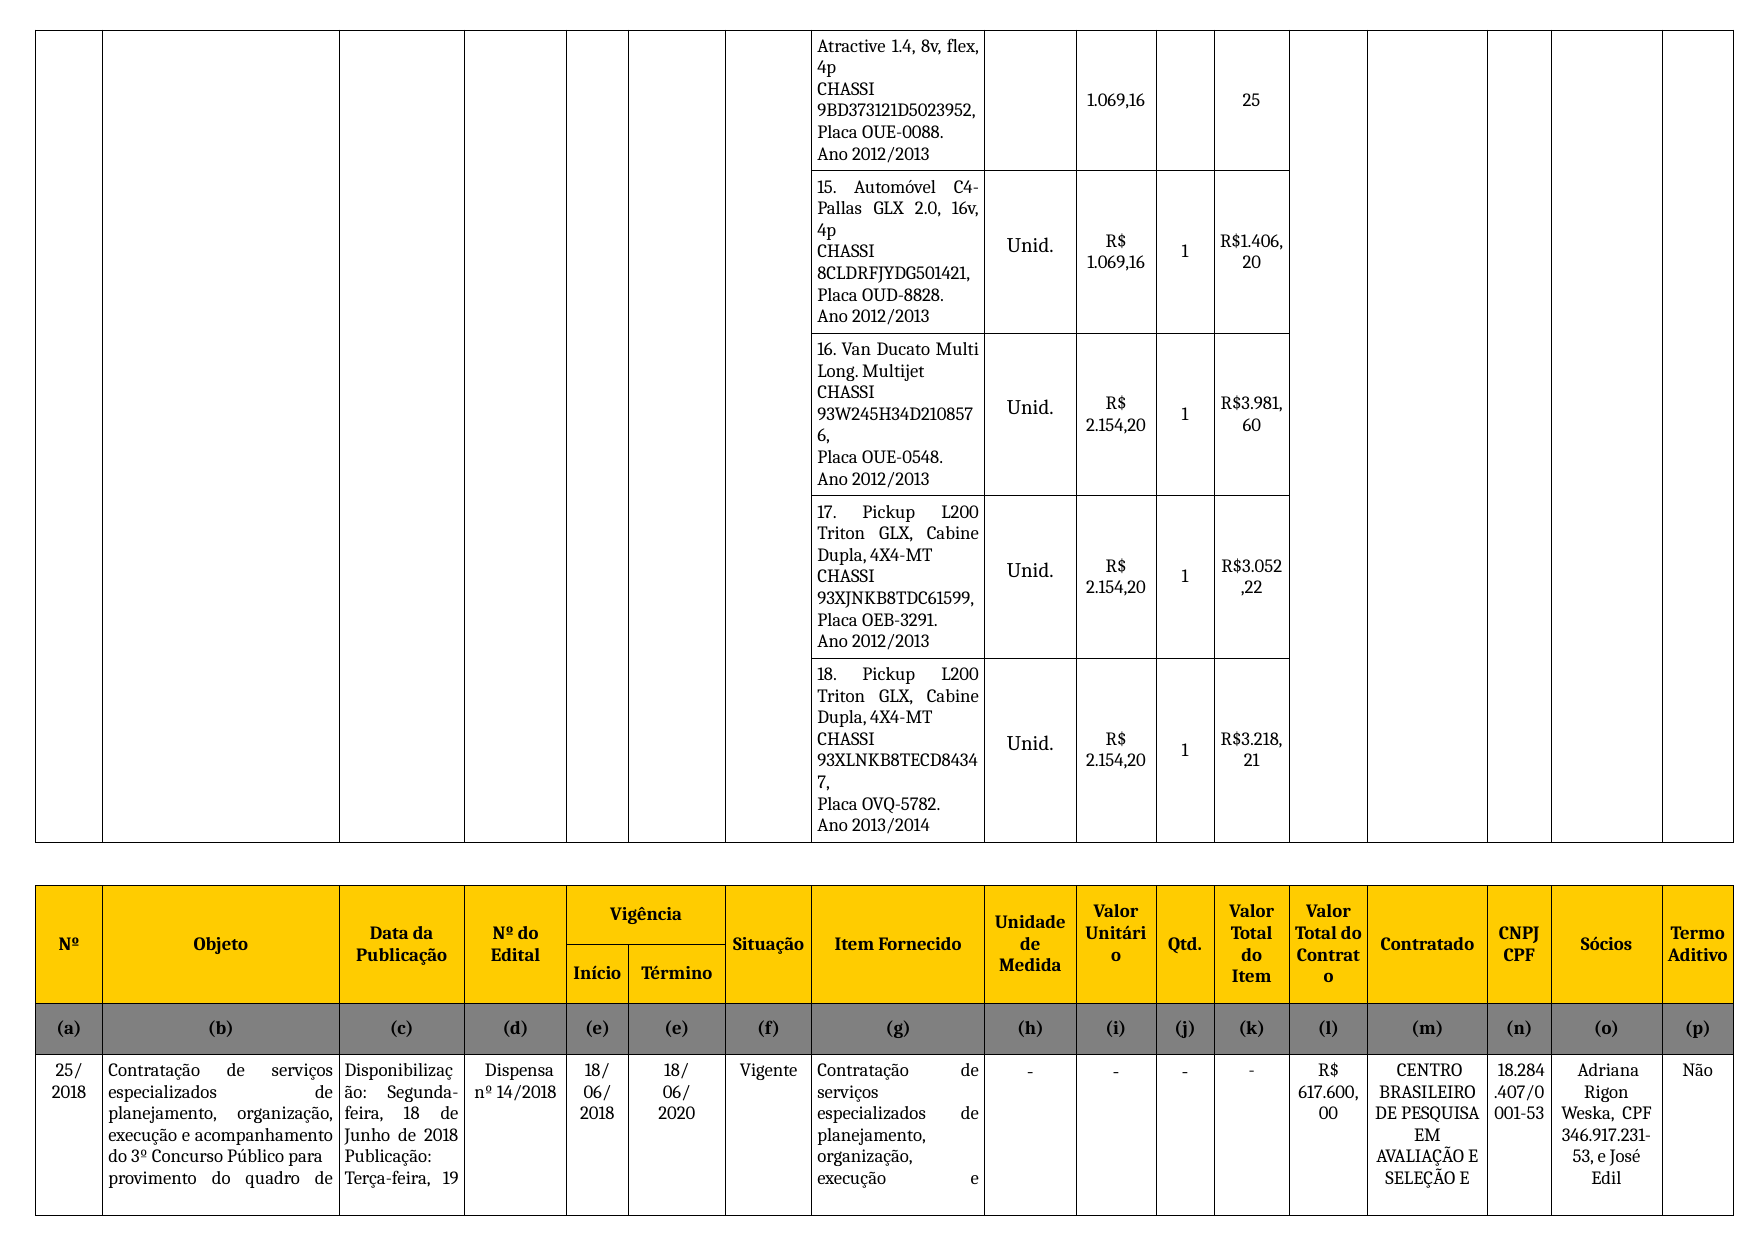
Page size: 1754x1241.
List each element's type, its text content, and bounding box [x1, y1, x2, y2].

table_cell (e) [629, 1004, 725, 1054]
table_cell Dispensa nº 14/2018 [465, 1055, 566, 1215]
table_header Nº do Edital [465, 886, 566, 1003]
table_cell (p) [1663, 1004, 1733, 1054]
table_cell Contratação de serviços especializados de planejamento, organização, execução e [812, 1055, 984, 1215]
table_header Qtd. [1157, 886, 1214, 1003]
table_cell (f) [726, 1004, 811, 1054]
table_cell [1368, 31, 1487, 842]
table_cell Início [567, 945, 628, 1003]
table_header Objeto [103, 886, 339, 1003]
table_cell R$ 2.154,20 [1077, 659, 1156, 842]
table_cell (l) [1290, 1004, 1367, 1054]
table_cell 1.069,16 [1077, 31, 1156, 170]
table_cell 25 [1215, 31, 1289, 170]
table_header Unidade de Medida [985, 886, 1076, 1003]
table_cell 1 [1157, 496, 1214, 658]
table_header Item Fornecido [812, 886, 984, 1003]
table_cell 25/ 2018 [36, 1055, 102, 1215]
table_cell 17. Pickup L200 Triton GLX, Cabine Dupla, 4X4-MT CHASSI 93XJNKB8TDC61599, Placa OEB-3291. Ano 2012/2013 [812, 496, 984, 658]
table_header Valor Unitário [1077, 886, 1156, 1003]
table_cell [726, 31, 811, 842]
table_cell [1488, 31, 1551, 842]
table_cell Término [629, 945, 725, 1003]
table_cell R$ 1.069,16 [1077, 171, 1156, 333]
table_header Situação [726, 886, 811, 1003]
table_cell [1552, 31, 1662, 842]
table_cell R$ 2.154,20 [1077, 496, 1156, 658]
table_cell (o) [1552, 1004, 1662, 1054]
table_header Valor Total do Item [1215, 886, 1289, 1003]
table_cell (a) [36, 1004, 102, 1054]
table_cell [465, 31, 566, 842]
table_header Sócios [1552, 886, 1662, 1003]
table_cell (e) [567, 1004, 628, 1054]
table_cell Adriana Rigon Weska, CPF 346.917.231-53, e José Edil [1552, 1055, 1662, 1215]
table_cell 1 [1157, 659, 1214, 842]
table_cell - [1215, 1055, 1289, 1215]
table_cell R$1.406,20 [1215, 171, 1289, 333]
table_cell [1290, 31, 1367, 842]
table_header Contratado [1368, 886, 1487, 1003]
table_cell CENTRO BRASILEIRO DE PESQUISA EM AVALIAÇÃO E SELEÇÃO E [1368, 1055, 1487, 1215]
table_cell 1 [1157, 334, 1214, 495]
table_cell Unid. [985, 171, 1076, 333]
table_cell - [1077, 1055, 1156, 1215]
table_cell Unid. [985, 496, 1076, 658]
table_cell [985, 31, 1076, 170]
table_cell [1663, 31, 1733, 842]
table_header Nº [36, 886, 102, 1003]
table_cell [103, 31, 339, 842]
table_cell Vigente [726, 1055, 811, 1215]
table_cell (m) [1368, 1004, 1487, 1054]
table_cell (k) [1215, 1004, 1289, 1054]
table_cell (j) [1157, 1004, 1214, 1054]
table_cell 18.284.407/0001-53 [1488, 1055, 1551, 1215]
table_cell Atractive 1.4, 8v, flex, 4p CHASSI 9BD373121D5023952, Placa OUE-0088. Ano 2012/2013 [812, 31, 984, 170]
table_header Termo Aditivo [1663, 886, 1733, 1003]
table_cell Disponibilização: Segunda-feira, 18 de Junho de 2018 Publicação: Terça-feira, 19 [340, 1055, 464, 1215]
table_cell R$ 617.600,00 [1290, 1055, 1367, 1215]
table_cell [36, 31, 102, 842]
table_cell (c) [340, 1004, 464, 1054]
table_cell - [985, 1055, 1076, 1215]
table_cell 15. Automóvel C4-Pallas GLX 2.0, 16v, 4p CHASSI 8CLDRFJYDG501421, Placa OUD-8828. Ano 2012/2013 [812, 171, 984, 333]
table_cell (h) [985, 1004, 1076, 1054]
table_cell (g) [812, 1004, 984, 1054]
table_cell 1 [1157, 171, 1214, 333]
table_cell [629, 31, 725, 842]
table_cell (n) [1488, 1004, 1551, 1054]
table_cell 18/ 06/ 2020 [629, 1055, 725, 1215]
table_cell 18/ 06/ 2018 [567, 1055, 628, 1215]
table_header CNPJ CPF [1488, 886, 1551, 1003]
table_cell (d) [465, 1004, 566, 1054]
table_cell R$3.052,22 [1215, 496, 1289, 658]
table_cell - [1157, 1055, 1214, 1215]
table_cell (i) [1077, 1004, 1156, 1054]
table_cell R$3.981,60 [1215, 334, 1289, 495]
table_cell Unid. [985, 659, 1076, 842]
table_header Vigência [567, 886, 725, 944]
table_cell [340, 31, 464, 842]
table_cell R$ 2.154,20 [1077, 334, 1156, 495]
table_cell (b) [103, 1004, 339, 1054]
table_cell R$3.218,21 [1215, 659, 1289, 842]
table_cell 18. Pickup L200 Triton GLX, Cabine Dupla, 4X4-MT CHASSI 93XLNKB8TECD84347, Placa OVQ-5782. Ano 2013/2014 [812, 659, 984, 842]
table_cell Unid. [985, 334, 1076, 495]
table_cell Não [1663, 1055, 1733, 1215]
table_header Data da Publicação [340, 886, 464, 1003]
table_cell [1157, 31, 1214, 170]
table_cell [567, 31, 628, 842]
table_cell Contratação de serviços especializados de planejamento, organização, execução e acompanhamento do 3º Concurso Público para provimento do quadro de [103, 1055, 339, 1215]
table_header Valor Total do Contrato [1290, 886, 1367, 1003]
table_cell 16. Van Ducato Multi Long. Multijet CHASSI 93W245H34D2108576, Placa OUE-0548. Ano 2012/2013 [812, 334, 984, 495]
